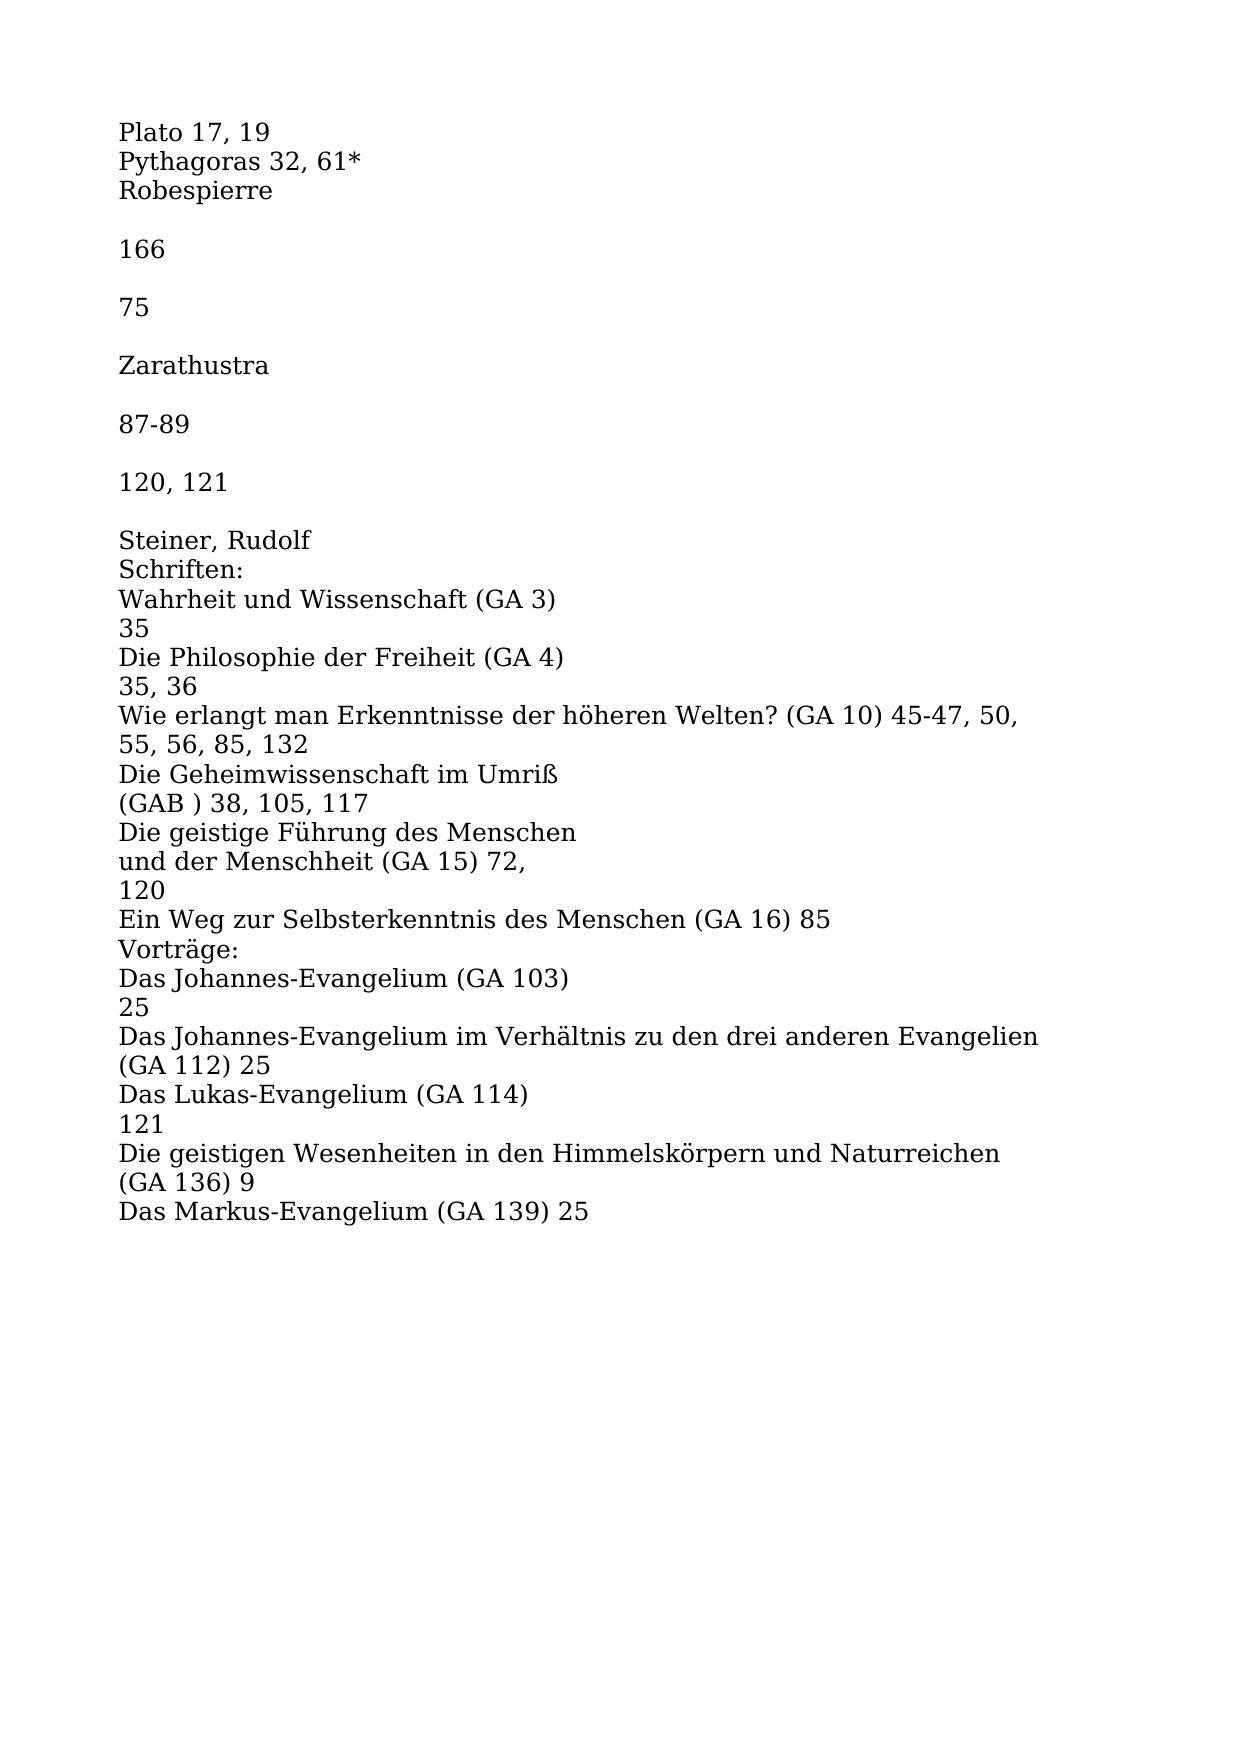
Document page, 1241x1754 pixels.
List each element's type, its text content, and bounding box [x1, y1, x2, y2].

text 120, 121 [118, 468, 1122, 497]
text Das Johannes-Evangelium im Verhältnis zu den drei anderen Evangelien [118, 1022, 1122, 1051]
text 120 [118, 876, 1122, 906]
text Das Johannes-Evangelium (GA 103) [118, 964, 1122, 993]
text 35 [118, 614, 1122, 643]
text und der Menschheit (GA 15) 72, [118, 847, 1122, 876]
text 25 [118, 993, 1122, 1022]
text Pythagoras 32, 61* [118, 147, 1122, 176]
text Wie erlangt man Erkenntnisse der höheren Welten? (GA 10) 45-47, 50, [118, 701, 1122, 731]
text Das Markus-Evangelium (GA 139) 25 [118, 1197, 1122, 1226]
text Plato 17, 19 [118, 118, 1122, 147]
text (GA 112) 25 [118, 1051, 1122, 1081]
text 121 [118, 1110, 1122, 1139]
text 87-89 [118, 410, 1122, 439]
text Die Geheimwissenschaft im Umriß [118, 760, 1122, 789]
text 55, 56, 85, 132 [118, 731, 1122, 760]
text Zarathustra [118, 351, 1122, 381]
text Die geistige Führung des Menschen [118, 818, 1122, 847]
text Ein Weg zur Selbsterkenntnis des Menschen (GA 16) 85 [118, 906, 1122, 935]
text 75 [118, 293, 1122, 322]
text (GA 136) 9 [118, 1168, 1122, 1197]
text Schriften: [118, 556, 1122, 585]
text Das Lukas-Evangelium (GA 114) [118, 1081, 1122, 1110]
text 166 [118, 235, 1122, 264]
text Vorträge: [118, 935, 1122, 964]
text Wahrheit und Wissenschaft (GA 3) [118, 585, 1122, 614]
text (GAB ) 38, 105, 117 [118, 789, 1122, 818]
text Die Philosophie der Freiheit (GA 4) [118, 643, 1122, 672]
text Robespierre [118, 176, 1122, 206]
text 35, 36 [118, 672, 1122, 701]
text Die geistigen Wesenheiten in den Himmelskörpern und Naturreichen [118, 1139, 1122, 1168]
text Steiner, Rudolf [118, 526, 1122, 556]
